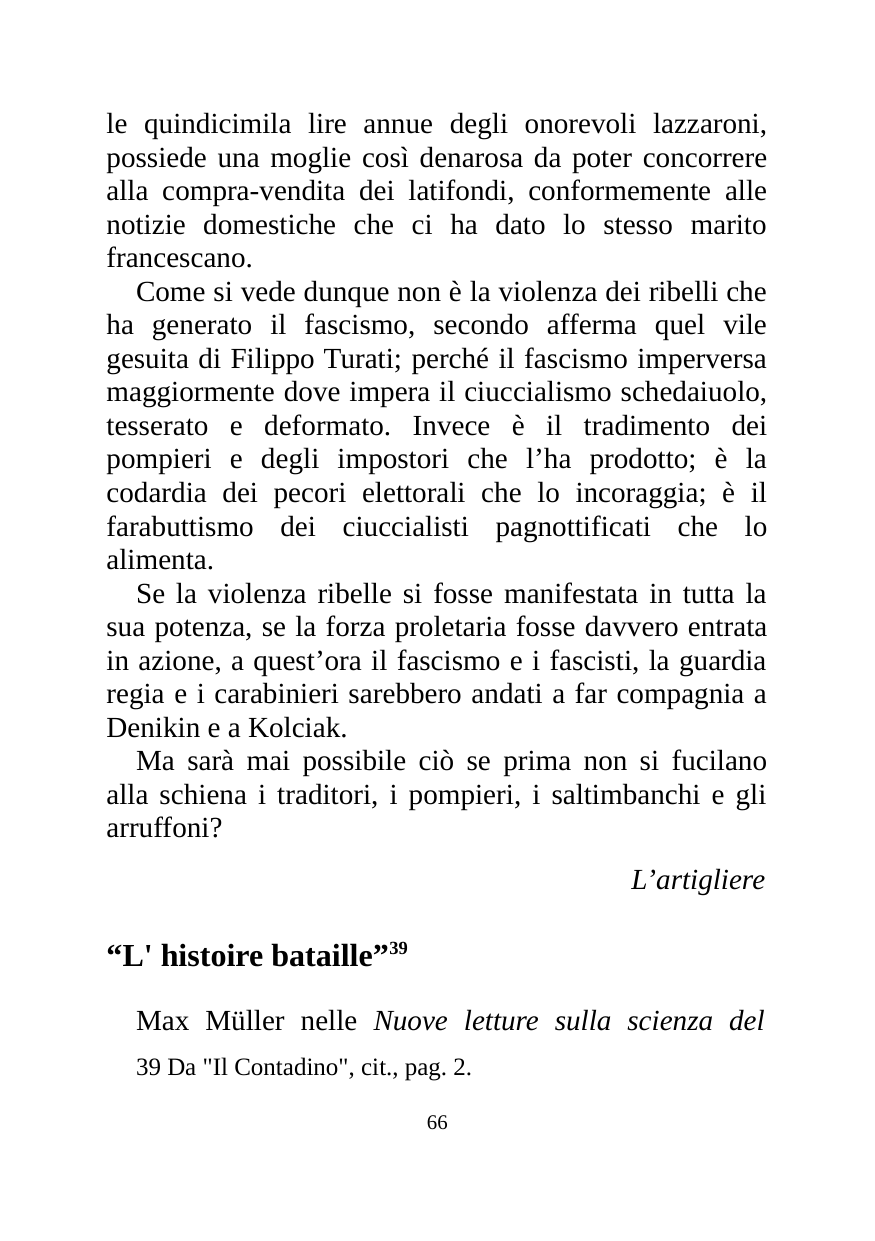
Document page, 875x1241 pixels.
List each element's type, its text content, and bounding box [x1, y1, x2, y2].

text L’artigliere [106, 862, 768, 895]
subtitle “L' histoire bataille” [106, 937, 768, 974]
text Come si vede dunque non è la violenza dei ribelli che ha generato il fascismo, secondo afferma quel vile gesuita di Filippo Turati; perché il fascismo imperversa maggiormente dove impera il ciuccialismo schedaiuolo, tesserato e deformato. Invece è il tradimento dei pompieri e degli impostori che l’ha prodotto; è la codardia dei pecori elettorali che lo incoraggia; è il farabuttismo dei ciuccialisti pagnottificati che lo alimenta. [106, 274, 768, 576]
text Ma sarà mai possibile ciò se prima non si fucilano alla schiena i traditori, i pompieri, i saltimbanchi e gli arruffoni? [106, 743, 768, 844]
text Se la violenza ribelle si fosse manifestata in tutta la sua potenza, se la forza proletaria fosse davvero entrata in azione, a quest’ora il fascismo e i fascisti, la guardia regia e i carabinieri sarebbero andati a far compagnia a Denikin e a Kolciak. [106, 576, 768, 743]
text Da "Il Contadino", cit., pag. 2. [106, 1052, 768, 1080]
text le quindicimila lire annue degli onorevoli lazzaroni, possiede una moglie così denarosa da poter concorrere alla compra-vendita dei latifondi, conformemente alle notizie domestiche che ci ha dato lo stesso marito francescano. [106, 106, 768, 274]
text Max Müller nelle Nuove letture sulla scienza del [106, 1003, 768, 1037]
